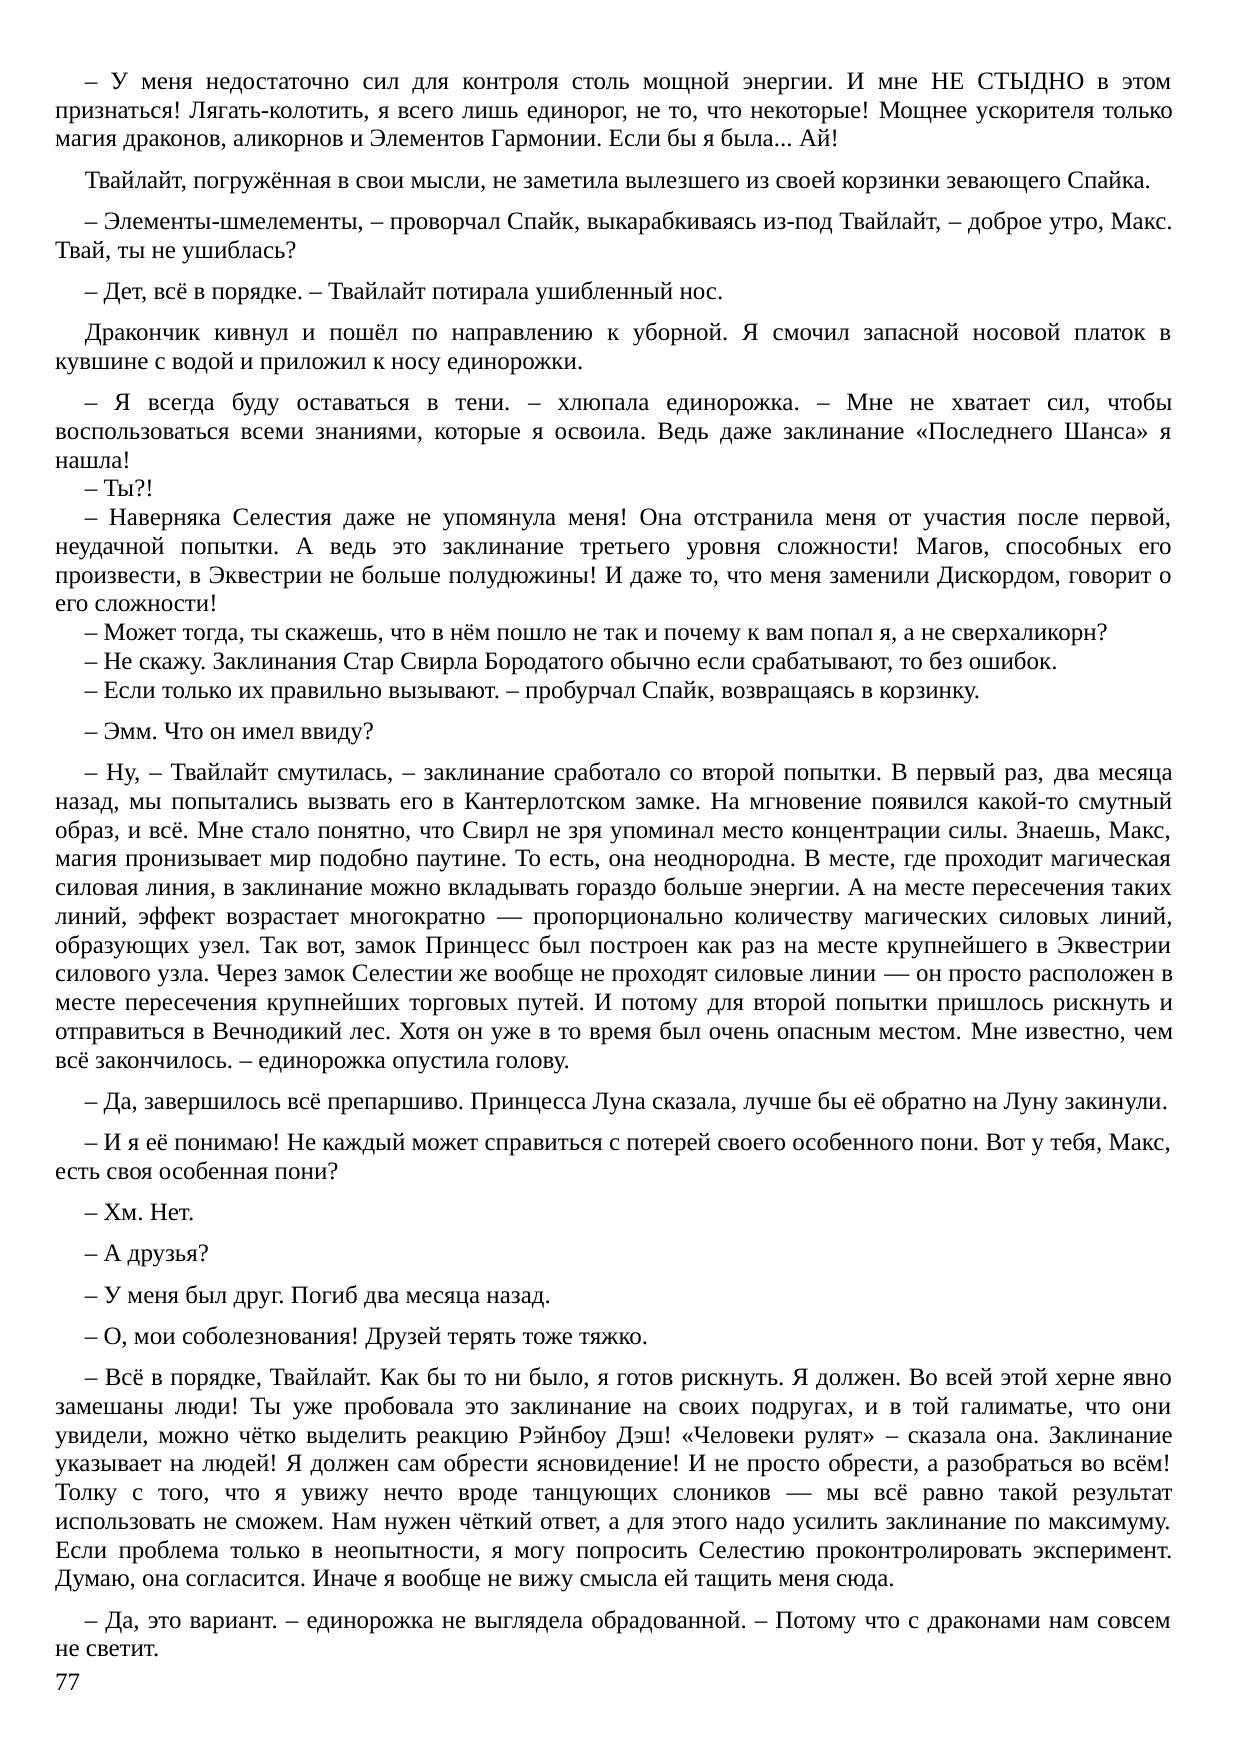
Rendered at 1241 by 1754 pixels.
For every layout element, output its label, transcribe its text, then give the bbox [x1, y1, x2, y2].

text – Да, завершилось всё препаршиво. Принцесса Луна сказала, лучше бы её обратно на Луну закинули. [55, 1086, 1173, 1115]
text – Дет, всё в порядке. – Твайлайт потирала ушибленный нос. [55, 276, 1173, 305]
text – Я всегда буду оставаться в тени. – хлюпала единорожка. – Мне не хватает сил, чтобы воспользоваться всеми знаниями, которые я освоила. Ведь даже заклинание «Последнего Шанса» я нашла! [55, 387, 1173, 473]
text – Хм. Нет. [55, 1197, 1173, 1226]
text – Всё в порядке, Твайлайт. Как бы то ни было, я готов рискнуть. Я должен. Во всей этой херне явно замешаны люди! Ты уже пробовала это заклинание на своих подругах, и в той галиматье, что они увидели, можно чётко выделить реакцию Рэйнбоу Дэш! «Человеки рулят» – сказала она. Заклинание указывает на людей! Я должен сам обрести ясновидение! И не просто обрести, а разобраться во всём! Толку с того, что я увижу нечто вроде танцующих слоников — мы всё равно такой результат использовать не сможем. Нам нужен чёткий ответ, а для этого надо усилить заклинание по максимуму. Если проблема только в неопытности, я могу попросить Селестию проконтролировать эксперимент. Думаю, она согласится. Иначе я вообще не вижу смысла ей тащить меня сюда. [55, 1362, 1173, 1592]
text – У меня был друг. Погиб два месяца назад. [55, 1280, 1173, 1308]
text – Наверняка Селестия даже не упомянула меня! Она отстранила меня от участия после первой, неудачной попытки. А ведь это заклинание третьего уровня сложности! Магов, способных его произвести, в Эквестрии не больше полудюжины! И даже то, что меня заменили Дискордом, говорит о его сложности! [55, 502, 1173, 617]
text – А друзья? [55, 1238, 1173, 1267]
text – Эмм. Что он имел ввиду? [55, 716, 1173, 745]
text – Ну, – Твайлайт смутилась, – заклинание сработало со второй попытки. В первый раз, два месяца назад, мы попытались вызвать его в Кантерлотском замке. На мгновение появился какой-то смутный образ, и всё. Мне стало понятно, что Свирл не зря упоминал место концентрации силы. Знаешь, Макс, магия пронизывает мир подобно паутине. То есть, она неоднородна. В месте, где проходит магическая силовая линия, в заклинание можно вкладывать гораздо больше энергии. А на месте пересечения таких линий, эффект возрастает многократно — пропорционально количеству магических силовых линий, образующих узел. Так вот, замок Принцесс был построен как раз на месте крупнейшего в Эквестрии силового узла. Через замок Селестии же вообще не проходят силовые линии — он просто расположен в месте пересечения крупнейших торговых путей. И потому для второй попытки пришлось рискнуть и отправиться в Вечнодикий лес. Хотя он уже в то время был очень опасным местом. Мне известно, чем всё закончилось. – единорожка опустила голову. [55, 757, 1173, 1073]
text Дракончик кивнул и пошёл по направлению к уборной. Я смочил запасной носовой платок в кувшине с водой и приложил к носу единорожки. [55, 317, 1173, 375]
text – О, мои соболезнования! Друзей терять тоже тяжко. [55, 1321, 1173, 1350]
text – У меня недостаточно сил для контроля столь мощной энергии. И мне НЕ СТЫДНО в этом признаться! Лягать-колотить, я всего лишь единорог, не то, что некоторые! Мощнее ускорителя только магия драконов, аликорнов и Элементов Гармонии. Если бы я была... Ай! [55, 66, 1173, 152]
text – Может тогда, ты скажешь, что в нём пошло не так и почему к вам попал я, а не сверхаликорн? [55, 617, 1173, 646]
text Твайлайт, погружённая в свои мысли, не заметила вылезшего из своей корзинки зевающего Спайка. [55, 165, 1173, 193]
text – Да, это вариант. – единорожка не выглядела обрадованной. – Потому что с драконами нам совсем не светит. [55, 1605, 1173, 1662]
text – Не скажу. Заклинания Стар Свирла Бородатого обычно если срабатывают, то без ошибок. [55, 646, 1173, 675]
text – Если только их правильно вызывают. – пробурчал Спайк, возвращаясь в корзинку. [55, 675, 1173, 703]
text – И я её понимаю! Не каждый может справиться с потерей своего особенного пони. Вот у тебя, Макс, есть своя особенная пони? [55, 1127, 1173, 1185]
text – Ты?! [55, 473, 1173, 502]
text – Элементы-шмелементы, – проворчал Спайк, выкарабкиваясь из-под Твайлайт, – доброе утро, Макс. Твай, ты не ушиблась? [55, 206, 1173, 263]
